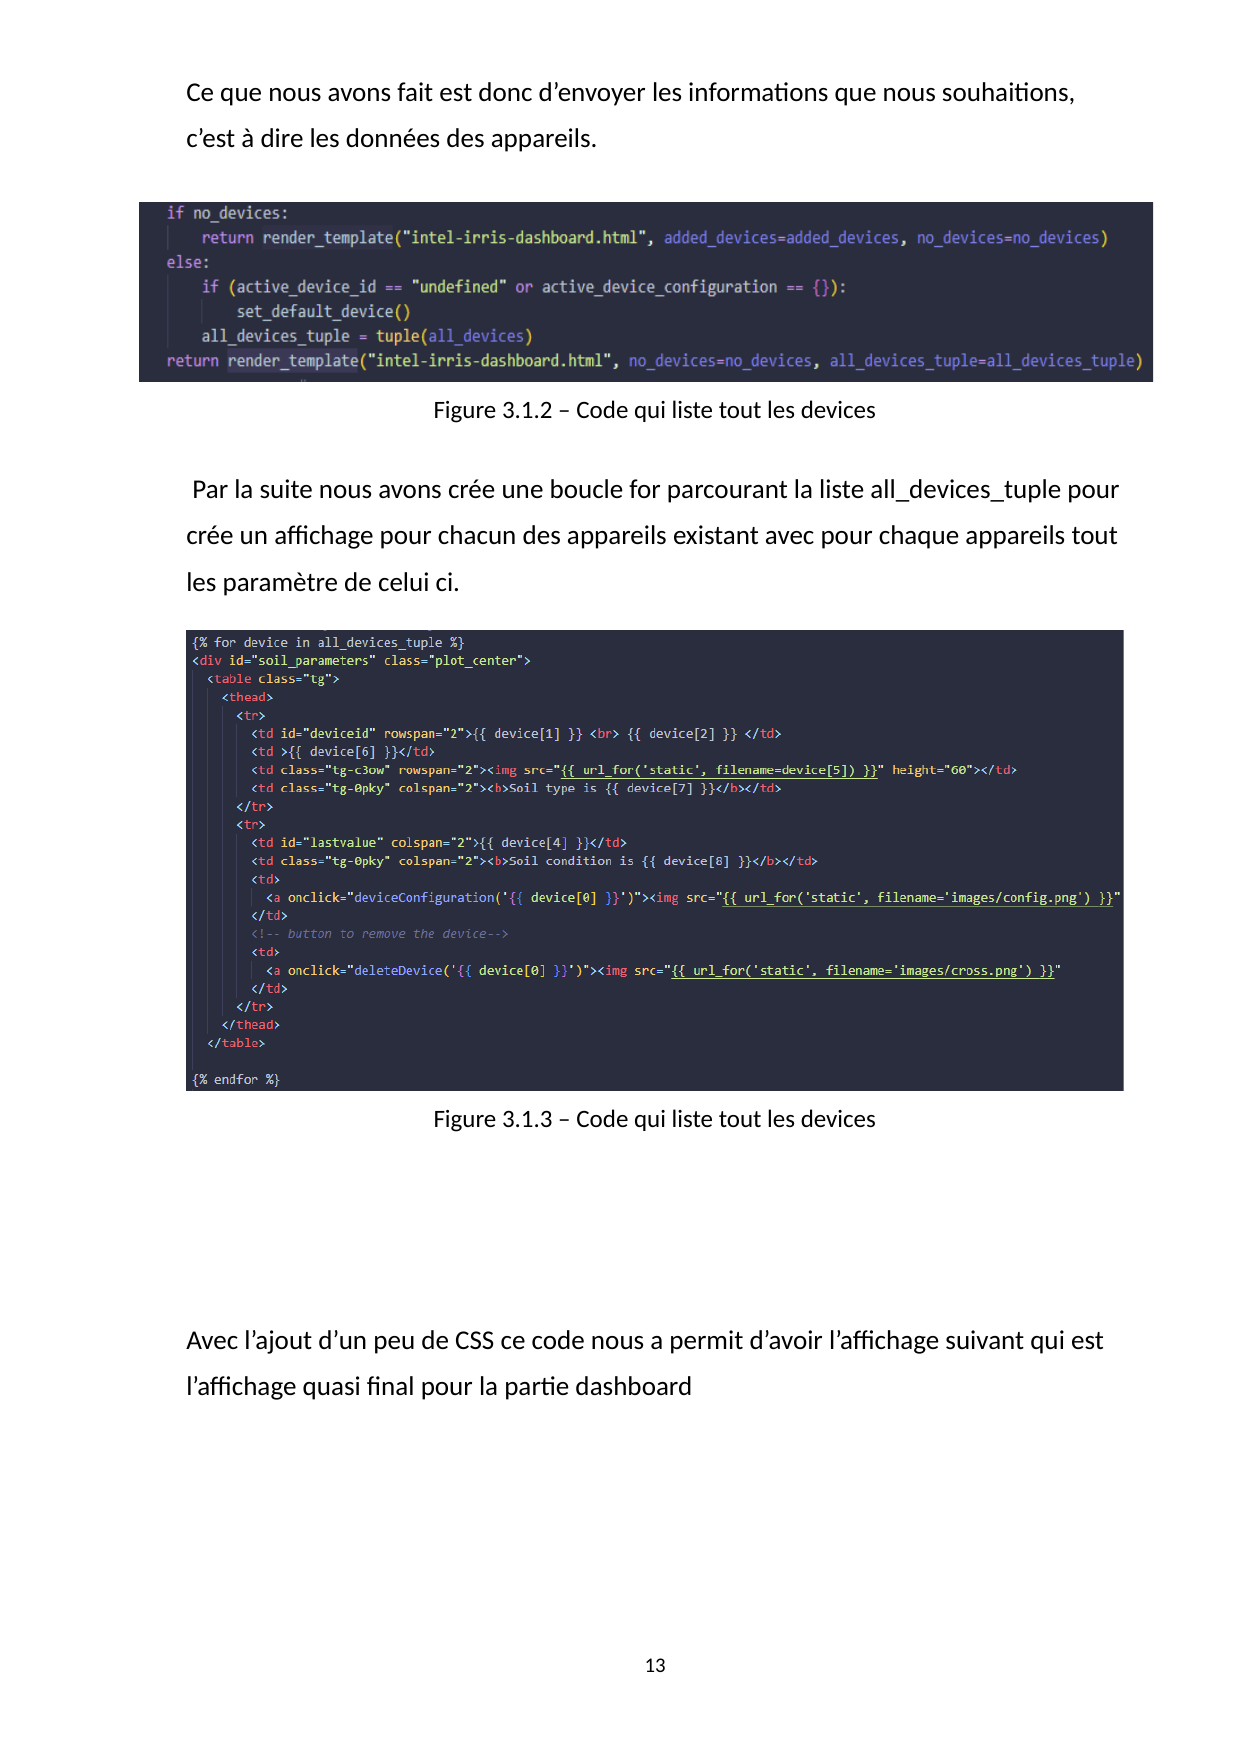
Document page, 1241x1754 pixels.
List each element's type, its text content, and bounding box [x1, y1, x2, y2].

text Ce que nous avons fait est donc d’envoyer les informations que nous souhaitions, c’est à dire les données des appareils. [186, 75, 1123, 154]
text Par la suite nous avons crée une boucle for parcourant la liste all_devices_tuple pour crée un affichage pour chacun des appareils existant avec pour chaque appareils tout les paramètre de celui ci. [186, 472, 1123, 598]
picture [186, 630, 1124, 1091]
text Avec l’ajout d’un peu de CSS ce code nous a permit d’avoir l’affichage suivant qui est l’affichage quasi final pour la partie dashboard [186, 1323, 1123, 1402]
picture [139, 202, 1154, 382]
text Figure 3.1.2 – Code qui liste tout les devices [186, 382, 1123, 425]
text [186, 611, 1123, 630]
text Figure 3.1.3 – Code qui liste tout les devices [186, 1091, 1123, 1133]
